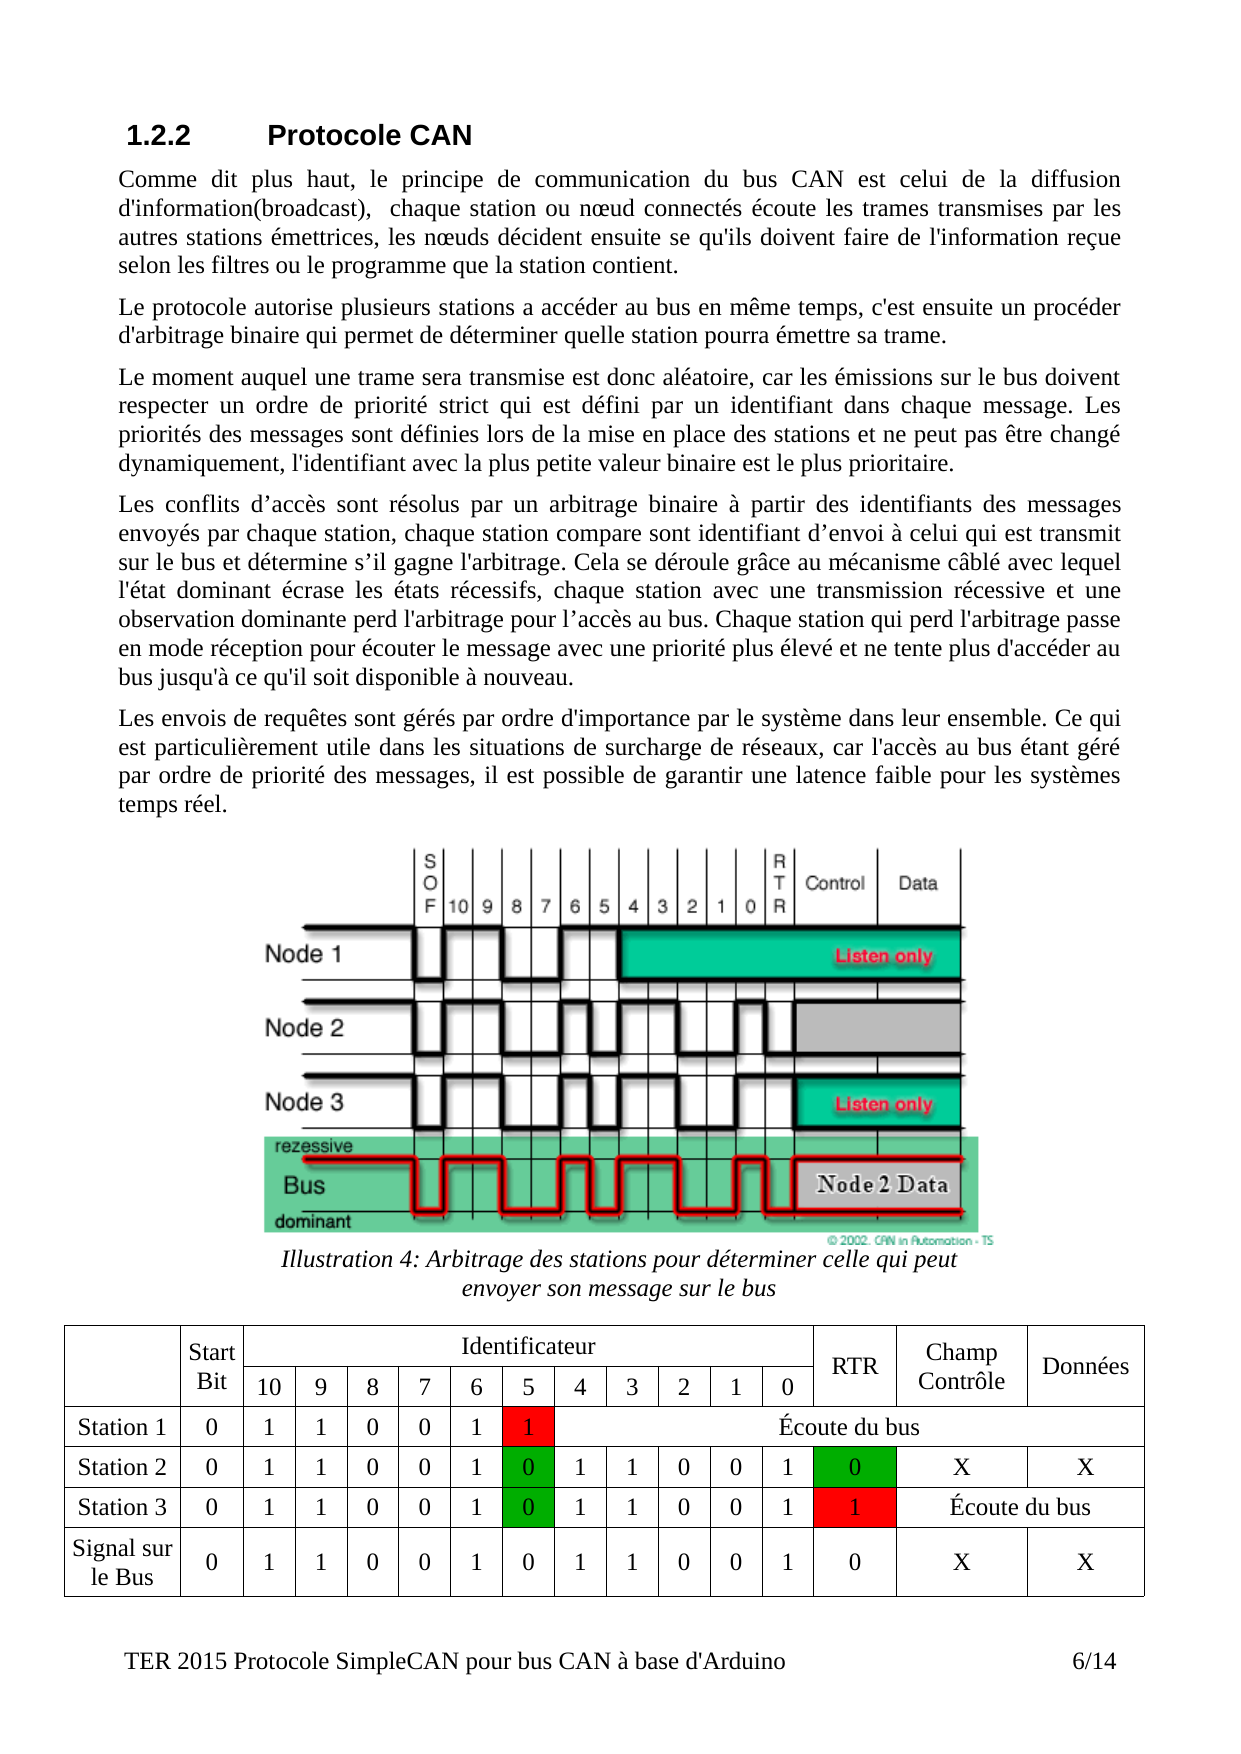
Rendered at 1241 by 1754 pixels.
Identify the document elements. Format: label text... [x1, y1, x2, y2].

table_header RTR [814, 1326, 896, 1406]
table_cell 5 [503, 1367, 554, 1406]
text Le protocole autorise plusieurs stations a accéder au bus en même temps, c'est ensuite un procéder d'arbitrage binaire qui permet de déterminer quelle station pourra émettre sa trame. [118, 292, 1122, 349]
table_cell 1 [451, 1407, 502, 1446]
table_cell 1 [607, 1528, 658, 1596]
table_cell 1 [244, 1407, 295, 1446]
table_cell Écoute du bus [897, 1488, 1144, 1527]
table_cell Station 3 [65, 1488, 180, 1527]
table_cell Signal sur le Bus [65, 1528, 180, 1596]
table_cell 8 [348, 1367, 398, 1406]
table_cell Écoute du bus [555, 1407, 1144, 1446]
table_cell X [1028, 1528, 1144, 1596]
table_cell 1 [451, 1447, 502, 1487]
table_cell 0 [181, 1488, 243, 1527]
table_cell Station 1 [65, 1407, 180, 1446]
table_cell 0 [399, 1407, 450, 1446]
table_cell 0 [348, 1407, 398, 1446]
table_cell 7 [399, 1367, 450, 1406]
table_cell 1 [763, 1447, 813, 1487]
table_cell 1 [451, 1528, 502, 1596]
table_cell 0 [399, 1488, 450, 1527]
table_cell 1 [244, 1528, 295, 1596]
table_header Données [1028, 1326, 1144, 1406]
table_cell 0 [711, 1528, 762, 1596]
table_cell 0 [814, 1447, 896, 1487]
table_cell 0 [348, 1528, 398, 1596]
text Les conflits d’accès sont résolus par un arbitrage binaire à partir des identifiants des messages envoyés par chaque station, chaque station compare sont identifiant d’envoi à celui qui est transmit sur le bus et détermine s’il gagne l'arbitrage. Cela se déroule grâce au mécanisme câblé avec lequel l'état dominant écrase les états récessifs, chaque station avec une transmission récessive et une observation dominante perd l'arbitrage pour l’accès au bus. Chaque station qui perd l'arbitrage passe en mode réception pour écouter le message avec une priorité plus élevé et ne tente plus d'accéder au bus jusqu'à ce qu'il soit disponible à nouveau. [118, 489, 1122, 690]
table_cell 1 [244, 1447, 295, 1487]
text Les envois de requêtes sont gérés par ordre d'importance par le système dans leur ensemble. Ce qui est particulièrement utile dans les situations de surcharge de réseaux, car l'accès au bus étant géré par ordre de priorité des messages, il est possible de garantir une latence faible pour les systèmes temps réel. [118, 703, 1122, 818]
table_cell 0 [711, 1447, 762, 1487]
table_header Champ Contrôle [897, 1326, 1027, 1406]
subtitle Protocole CAN [118, 118, 1122, 152]
table_cell X [897, 1528, 1027, 1596]
table_cell Station 2 [65, 1447, 180, 1487]
text Comme dit plus haut, le principe de communication du bus CAN est celui de la diffusion d'information(broadcast), chaque station ou nœud connectés écoute les trames transmises par les autres stations émettrices, les nœuds décident ensuite se qu'ils doivent faire de l'information reçue selon les filtres ou le programme que la station contient. [118, 164, 1122, 279]
table_cell 0 [399, 1447, 450, 1487]
table_cell 3 [607, 1367, 658, 1406]
table_cell 1 [296, 1528, 347, 1596]
table_cell 0 [659, 1488, 710, 1527]
table_cell 2 [659, 1367, 710, 1406]
table_cell 1 [763, 1528, 813, 1596]
table_cell 1 [555, 1528, 606, 1596]
table_cell 0 [181, 1447, 243, 1487]
table_cell 1 [296, 1447, 347, 1487]
table_cell 0 [659, 1447, 710, 1487]
table_cell 1 [296, 1407, 347, 1446]
table_cell 0 [659, 1528, 710, 1596]
table_cell 0 [348, 1488, 398, 1527]
table_header Identificateur [244, 1326, 813, 1366]
table_cell 10 [244, 1367, 295, 1406]
table_cell 1 [555, 1447, 606, 1487]
table_cell 0 [503, 1488, 554, 1527]
table_cell 1 [607, 1447, 658, 1487]
table_cell 1 [711, 1367, 762, 1406]
table_cell X [897, 1447, 1027, 1487]
table_cell 0 [763, 1367, 813, 1406]
table_cell 0 [814, 1528, 896, 1596]
table_cell 4 [555, 1367, 606, 1406]
table_cell 0 [181, 1528, 243, 1596]
table_cell 1 [451, 1488, 502, 1527]
picture [246, 842, 994, 1245]
table_cell 0 [711, 1488, 762, 1527]
table_cell 1 [555, 1488, 606, 1527]
table_cell 9 [296, 1367, 347, 1406]
table_cell 0 [181, 1407, 243, 1446]
table_cell X [1028, 1447, 1144, 1487]
table_cell 0 [503, 1447, 554, 1487]
table_cell 0 [503, 1528, 554, 1596]
table_cell 1 [607, 1488, 658, 1527]
table_cell 1 [296, 1488, 347, 1527]
table_cell 1 [503, 1407, 554, 1446]
table_cell 1 [814, 1488, 896, 1527]
text Illustration 4: Arbitrage des stations pour déterminer celle qui peut envoyer son message sur le bus [246, 1245, 994, 1302]
table_cell 0 [348, 1447, 398, 1487]
table_header Start Bit [181, 1326, 243, 1406]
table_cell 1 [763, 1488, 813, 1527]
table_cell 6 [451, 1367, 502, 1406]
table_cell 1 [244, 1488, 295, 1527]
text Le moment auquel une trame sera transmise est donc aléatoire, car les émissions sur le bus doivent respecter un ordre de priorité strict qui est défini par un identifiant dans chaque message. Les priorités des messages sont définies lors de la mise en place des stations et ne peut pas être changé dynamiquement, l'identifiant avec la plus petite valeur binaire est le plus prioritaire. [118, 362, 1122, 477]
table_cell 0 [399, 1528, 450, 1596]
table_header [65, 1326, 180, 1406]
